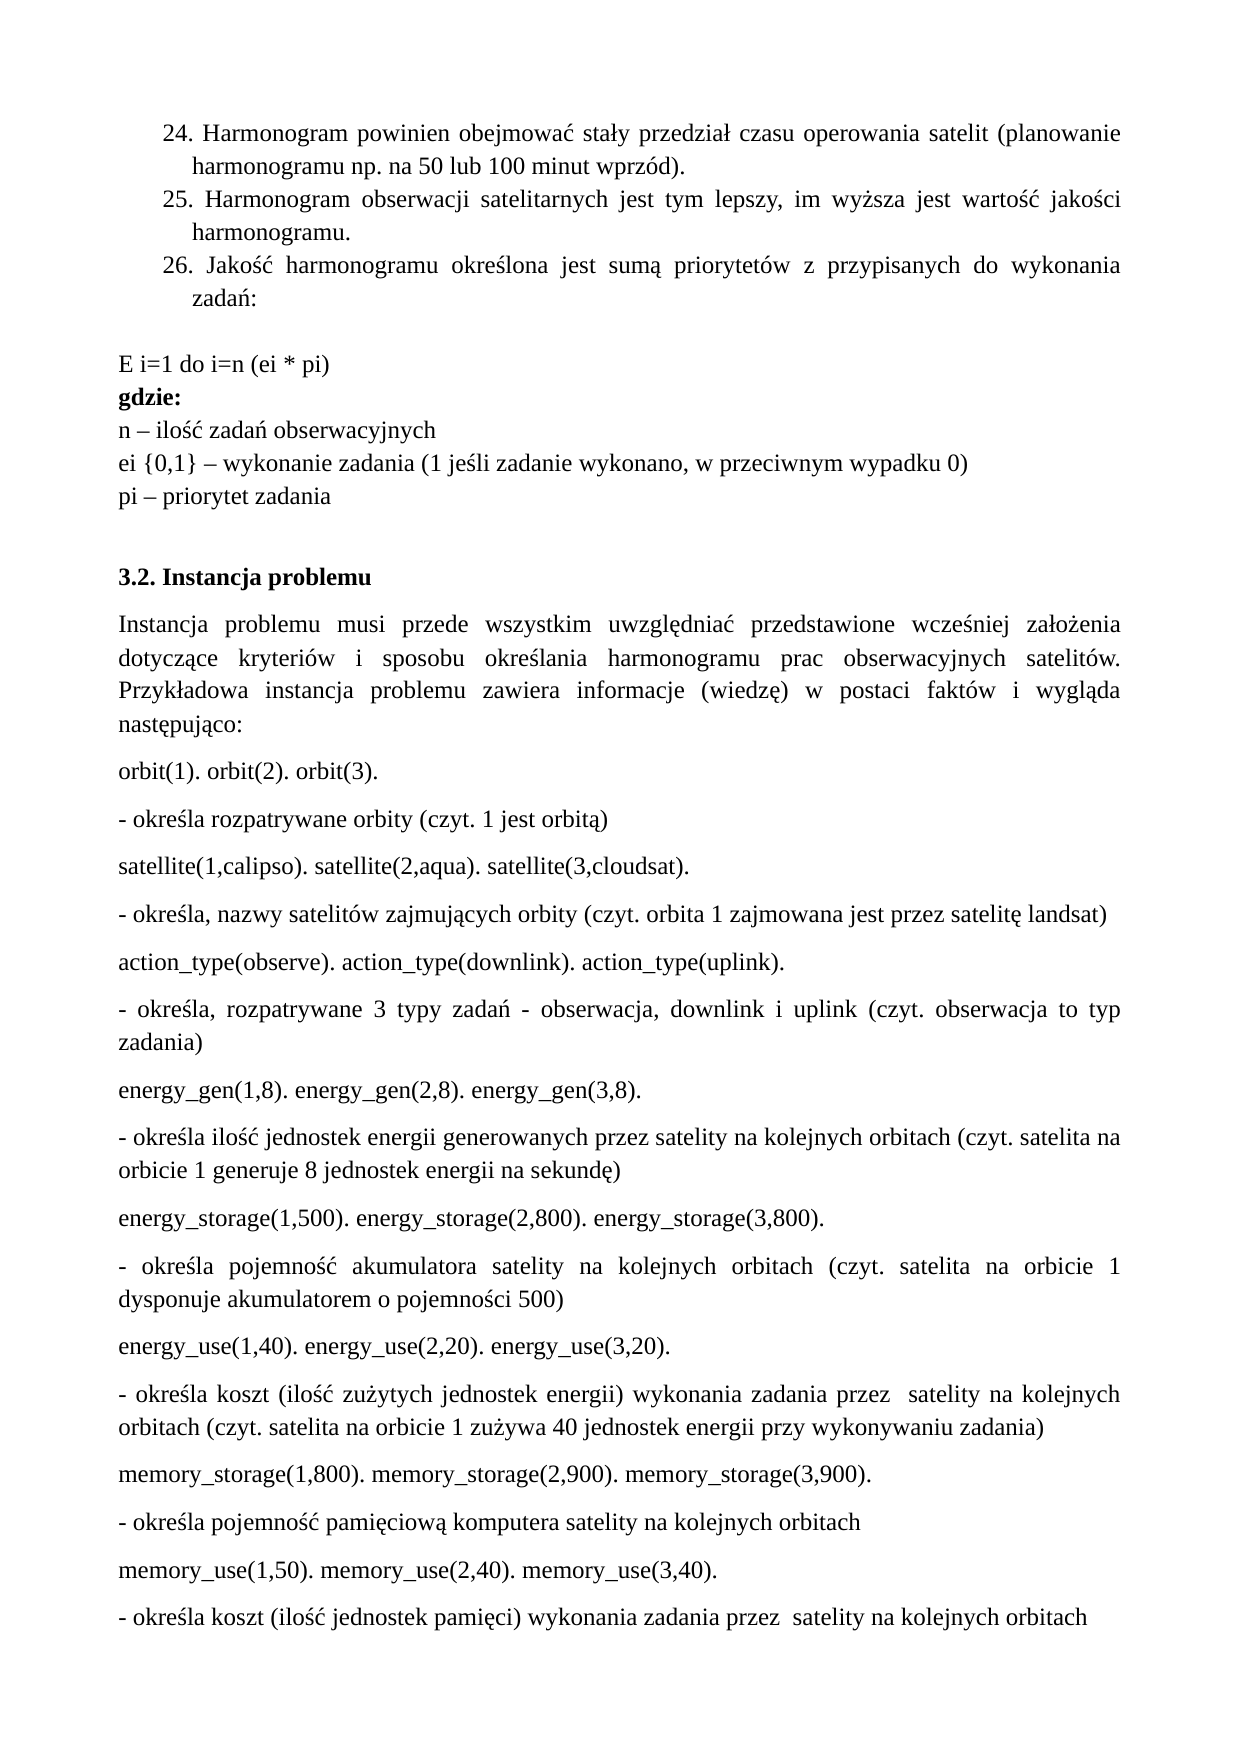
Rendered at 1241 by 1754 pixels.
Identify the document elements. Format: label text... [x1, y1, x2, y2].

text Instancja problemu musi przede wszystkim uwzględniać przedstawione wcześniej założenia dotyczące kryteriów i sposobu określania harmonogramu prac obserwacyjnych satelitów. Przykładowa instancja problemu zawiera informacje (wiedzę) w postaci faktów i wygląda następująco: [118, 609, 1122, 737]
text - określa, rozpatrywane 3 typy zadań - obserwacja, downlink i uplink (czyt. obserwacja to typ zadania) [118, 994, 1122, 1056]
text - określa, nazwy satelitów zajmujących orbity (czyt. orbita 1 zajmowana jest przez satelitę landsat) [118, 899, 1122, 928]
list Harmonogram powinien obejmować stały przedział czasu operowania satelit (planowanie harmonogramu np. na 50 lub 100 minut wprzód). [162, 118, 1122, 180]
text satellite(1,calipso). satellite(2,aqua). satellite(3,cloudsat). [118, 851, 1122, 880]
text - określa koszt (ilość zużytych jednostek energii) wykonania zadania przez satelity na kolejnych orbitach (czyt. satelita na orbicie 1 zużywa 40 jednostek energii przy wykonywaniu zadania) [118, 1379, 1122, 1441]
text - określa rozpatrywane orbity (czyt. 1 jest orbitą) [118, 804, 1122, 833]
text - określa ilość jednostek energii generowanych przez satelity na kolejnych orbitach (czyt. satelita na orbicie 1 generuje 8 jednostek energii na sekundę) [118, 1122, 1122, 1184]
text energy_use(1,40). energy_use(2,20). energy_use(3,20). [118, 1331, 1122, 1360]
text gdzie: [118, 382, 1122, 411]
text ei {0,1} – wykonanie zadania (1 jeśli zadanie wykonano, w przeciwnym wypadku 0) [118, 448, 1122, 477]
text 3.2. Instancja problemu [118, 562, 1122, 591]
text - określa pojemność akumulatora satelity na kolejnych orbitach (czyt. satelita na orbicie 1 dysponuje akumulatorem o pojemności 500) [118, 1251, 1122, 1312]
list Harmonogram obserwacji satelitarnych jest tym lepszy, im wyższa jest wartość jakości harmonogramu. [162, 184, 1122, 246]
text pi – priorytet zadania [118, 481, 1122, 510]
text orbit(1). orbit(2). orbit(3). [118, 756, 1122, 785]
text energy_gen(1,8). energy_gen(2,8). energy_gen(3,8). [118, 1075, 1122, 1104]
text action_type(observe). action_type(downlink). action_type(uplink). [118, 947, 1122, 975]
text E i=1 do i=n (ei * pi) [118, 349, 1122, 378]
text memory_use(1,50). memory_use(2,40). memory_use(3,40). [118, 1555, 1122, 1583]
list Jakość harmonogramu określona jest sumą priorytetów z przypisanych do wykonania zadań: [162, 250, 1122, 312]
text energy_storage(1,500). energy_storage(2,800). energy_storage(3,800). [118, 1203, 1122, 1232]
text - określa pojemność pamięciową komputera satelity na kolejnych orbitach [118, 1507, 1122, 1536]
text - określa koszt (ilość jednostek pamięci) wykonania zadania przez satelity na kolejnych orbitach [118, 1602, 1122, 1631]
text n – ilość zadań obserwacyjnych [118, 415, 1122, 444]
text memory_storage(1,800). memory_storage(2,900). memory_storage(3,900). [118, 1459, 1122, 1488]
